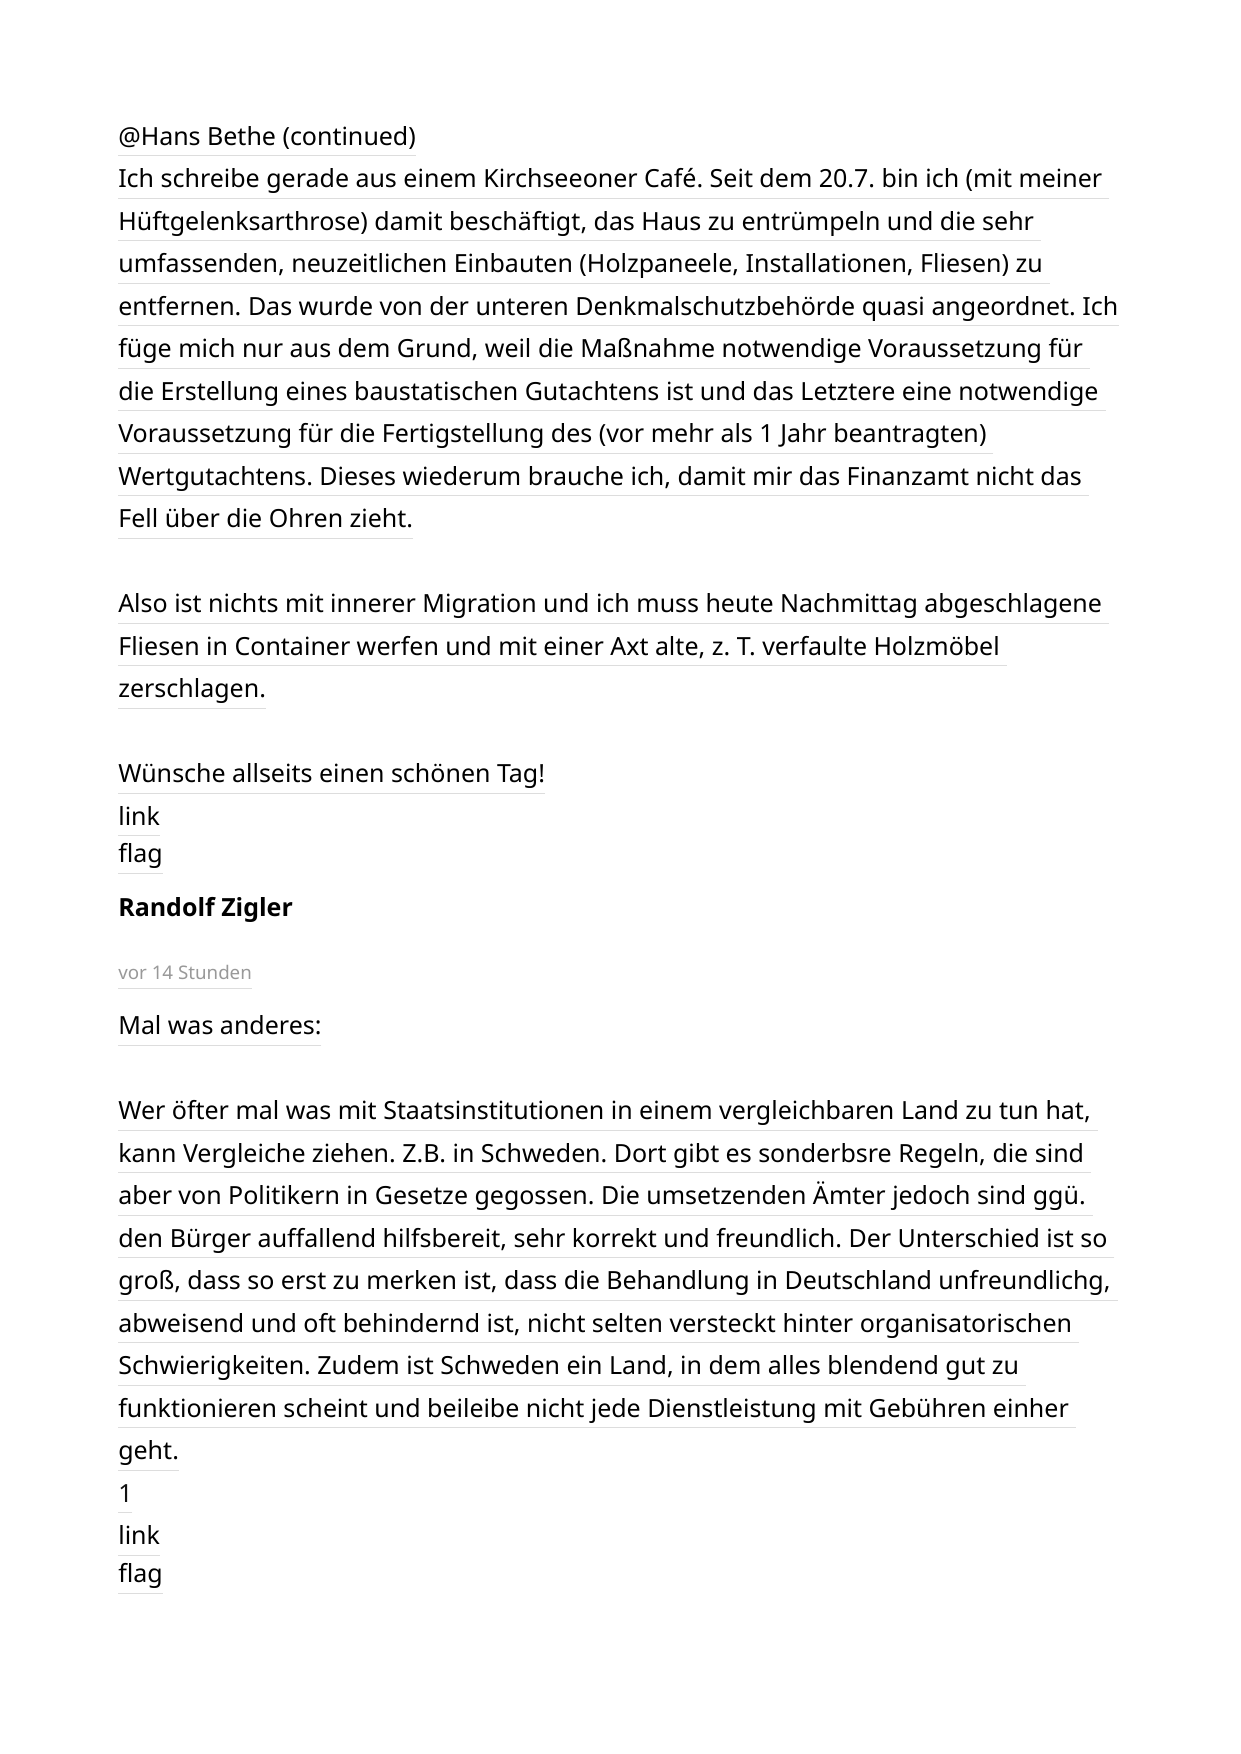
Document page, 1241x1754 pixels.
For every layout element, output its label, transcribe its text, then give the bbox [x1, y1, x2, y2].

text link [118, 798, 1122, 836]
text vor 14 Stunden [118, 959, 1117, 989]
text link [118, 1518, 1122, 1556]
text @Hans Bethe (continued) Ich schreibe gerade aus einem Kirchseeoner Café. Seit dem 20.7. bin ich (mit meiner Hüftgelenksarthrose) damit beschäftigt, das Haus zu entrümpeln und die sehr umfassenden, neuzeitlichen Einbauten (Holzpaneele, Installationen, Fliesen) zu entfernen. Das wurde von der unteren Denkmalschutzbehörde quasi angeordnet. Ich füge mich nur aus dem Grund, weil die Maßnahme notwendige Voraussetzung für die Erstellung eines baustatischen Gutachtens ist und das Letztere eine notwendige Voraussetzung für die Fertigstellung des (vor mehr als 1 Jahr beantragten) Wertgutachtens. Dieses wiederum brauche ich, damit mir das Finanzamt nicht das Fell über die Ohren zieht. Also ist nichts mit innerer Migration und ich muss heute Nachmittag abgeschlagene Fliesen in Container werfen und mit einer Axt alte, z. T. verfaulte Holzmöbel zerschlagen. Wünsche allseits einen schönen Tag! [118, 118, 1122, 794]
text flag [118, 836, 1122, 874]
text Randolf Zigler [118, 890, 1122, 924]
text flag [118, 1556, 1122, 1594]
text 1 [118, 1475, 1122, 1513]
text Mal was anderes: Wer öfter mal was mit Staatsinstitutionen in einem vergleichbaren Land zu tun hat, kann Vergleiche ziehen. Z.B. in Schweden. Dort gibt es sonderbsre Regeln, die sind aber von Politikern in Gesetze gegossen. Die umsetzenden Ämter jedoch sind ggü. den Bürger auffallend hilfsbereit, sehr korrekt und freundlich. Der Unterschied ist so groß, dass so erst zu merken ist, dass die Behandlung in Deutschland unfreundlichg, abweisend und oft behindernd ist, nicht selten versteckt hinter organisatorischen Schwierigkeiten. Zudem ist Schweden ein Land, in dem alles blendend gut zu funktionieren scheint und beileibe nicht jede Dienstleistung mit Gebühren einher geht. [118, 1008, 1122, 1471]
